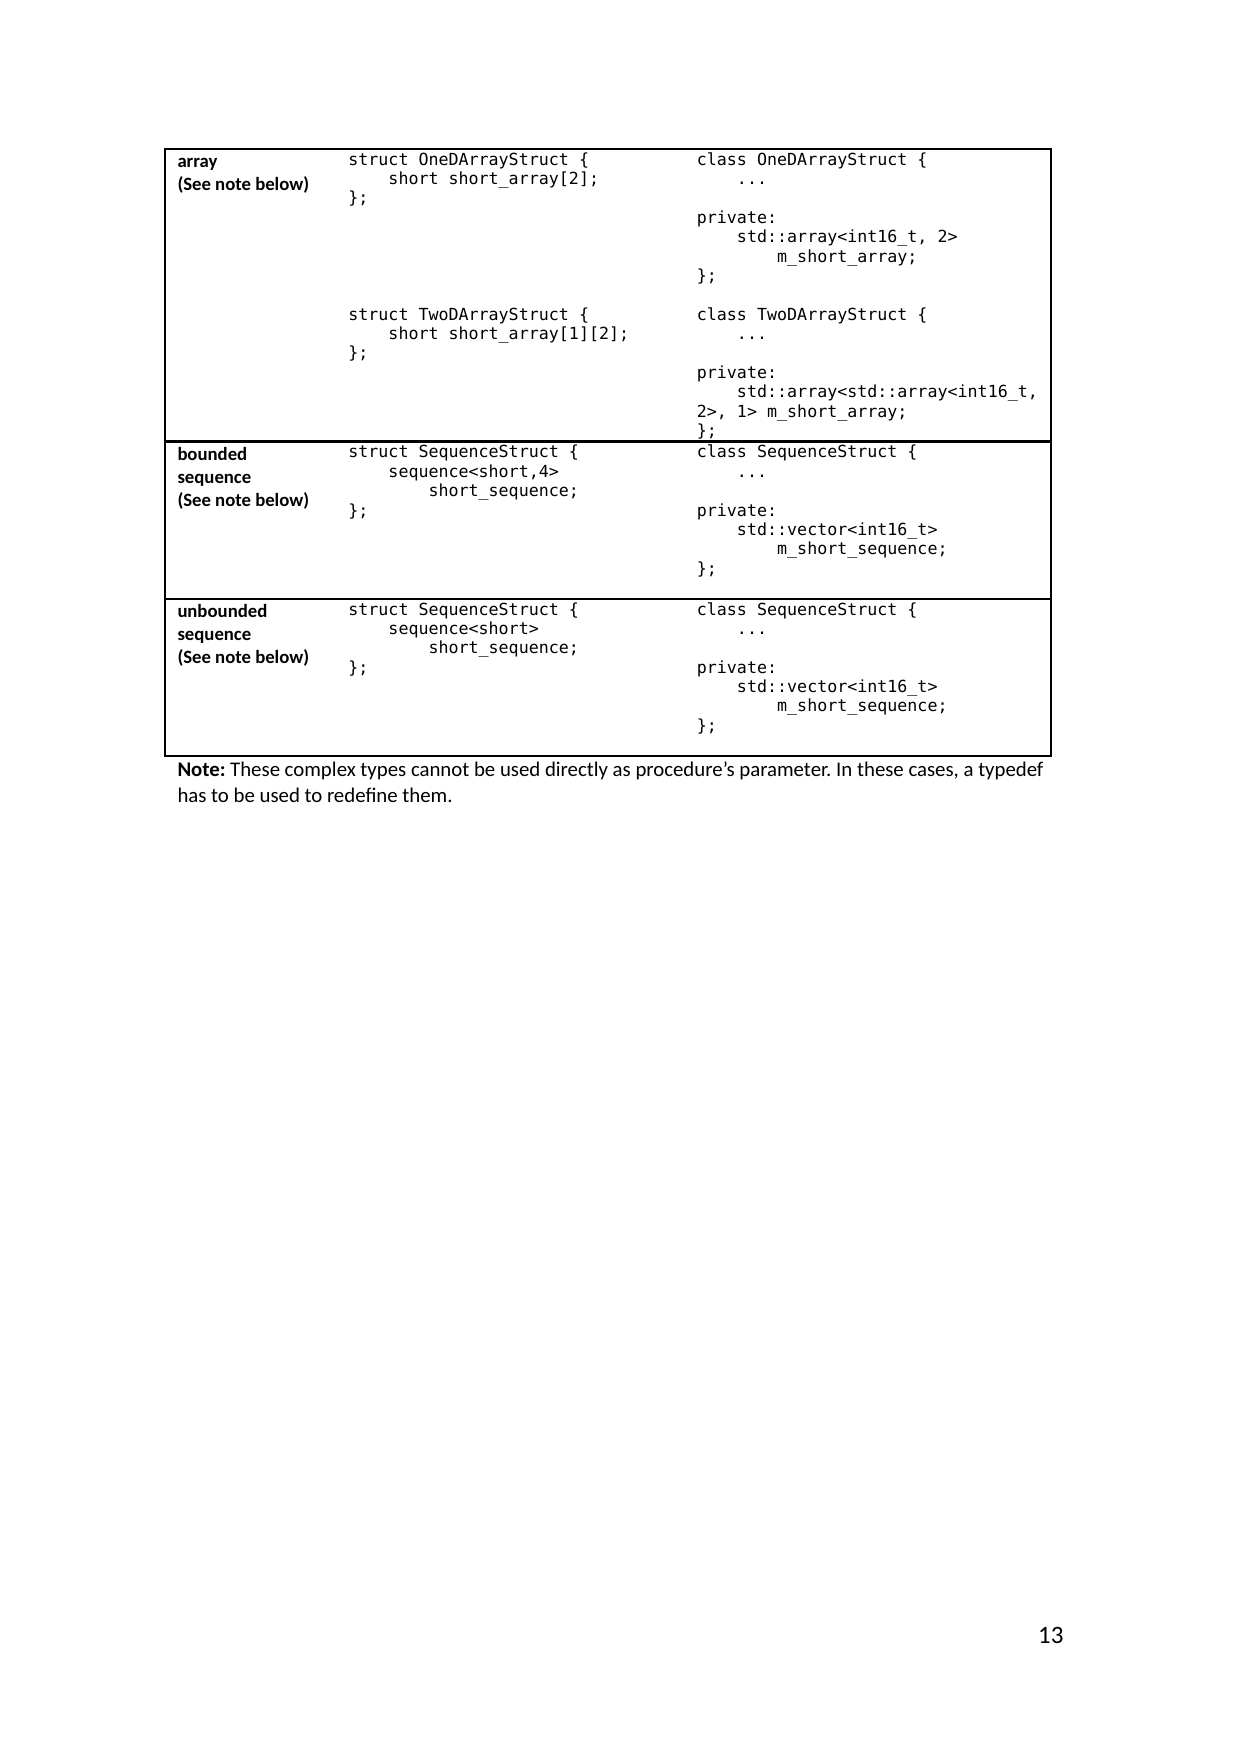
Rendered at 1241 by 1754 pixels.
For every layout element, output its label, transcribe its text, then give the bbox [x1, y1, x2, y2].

table_cell unbounded sequence (See note below) [166, 600, 336, 754]
table_cell struct SequenceStruct { sequence<short,4> short_sequence; }; [336, 443, 684, 597]
table_cell class OneDArrayStruct { ... private: std::array<int16_t, 2> m_short_array; }; class TwoDArrayStruct { ... private: std::array<std::array<int16_t, 2>, 1> m_short_array; }; [684, 150, 1050, 440]
table_cell bounded sequence (See note below) [166, 443, 336, 597]
table_cell struct SequenceStruct { sequence<short> short_sequence; }; [336, 600, 684, 754]
table_cell class SequenceStruct { ... private: std::vector<int16_t> m_short_sequence; }; [684, 443, 1050, 597]
table_cell struct OneDArrayStruct { short short_array[2]; }; struct TwoDArrayStruct { short short_array[1][2]; }; [336, 150, 684, 440]
table_cell class SequenceStruct { ... private: std::vector<int16_t> m_short_sequence; }; [684, 600, 1050, 754]
text Note: These complex types cannot be used directly as procedure’s parameter. In these cases, a typedef has to be used to redefine them. [177, 757, 1063, 807]
table_cell array (See note below) [166, 150, 336, 440]
